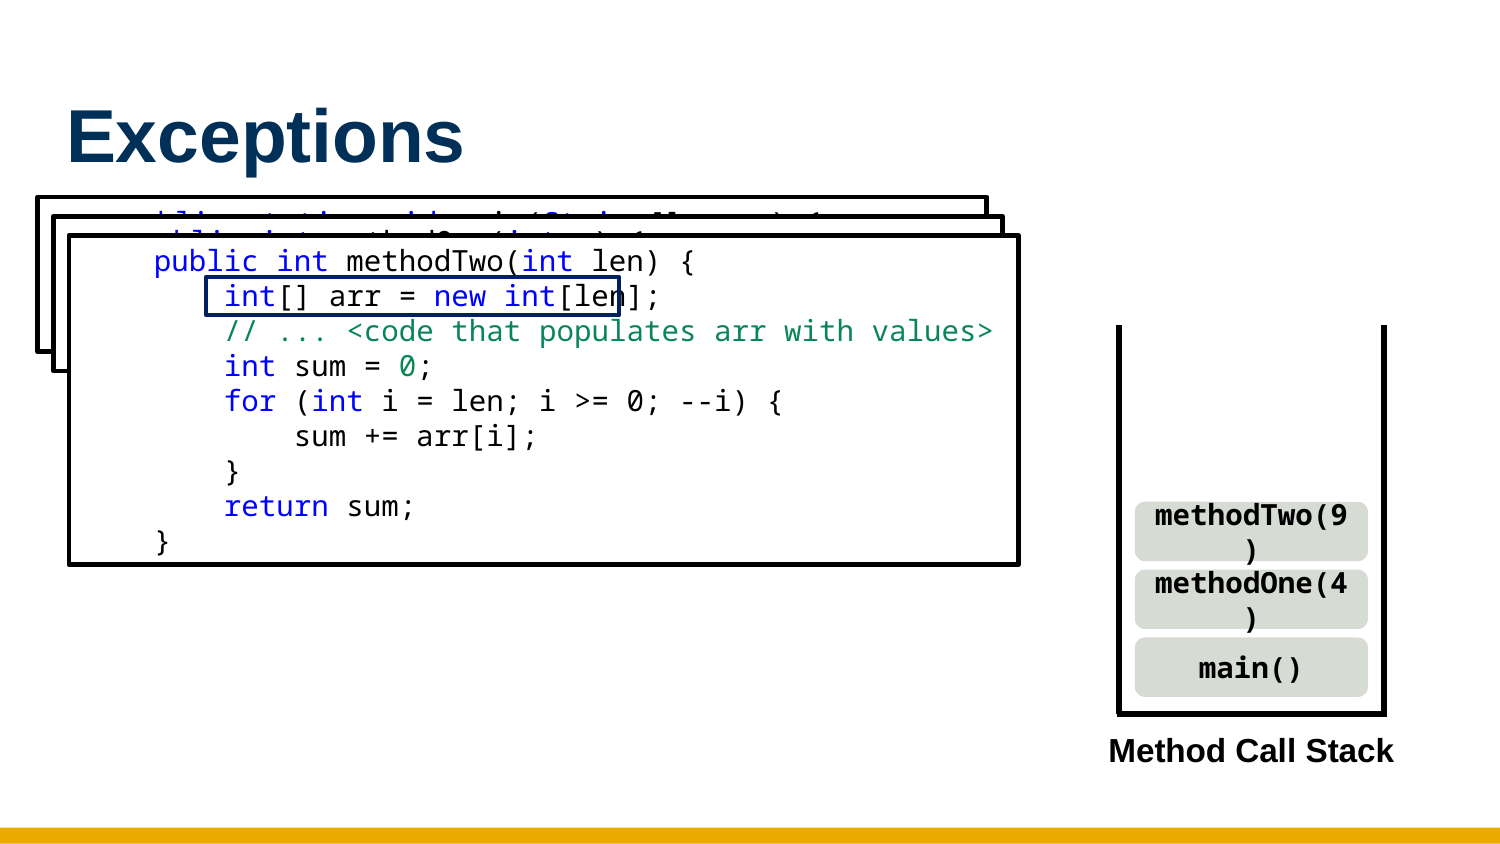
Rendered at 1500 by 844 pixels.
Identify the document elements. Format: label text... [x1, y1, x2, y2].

text_box public int methodTwo(int len) { int[] arr = new int[len]; // ... <code that populates arr with values> int sum = 0; for (int i = len; i >= 0; --i) { sum += arr[i]; } return sum; } [69, 235, 1019, 565]
title Exceptions [51, 72, 1449, 189]
text_box Method Call Stack [1093, 721, 1410, 777]
text_box public static void main(String[] args) { int x = 4; System.out.println(methodOne(x)); } [37, 197, 987, 352]
text_box methodTwo(9) [1134, 501, 1368, 562]
text_box public int methodOne(int x) { x += 5; return methodTwo(x); } [53, 216, 1003, 371]
text_box main() [1134, 637, 1368, 697]
text_box methodOne(4) [1134, 569, 1368, 629]
